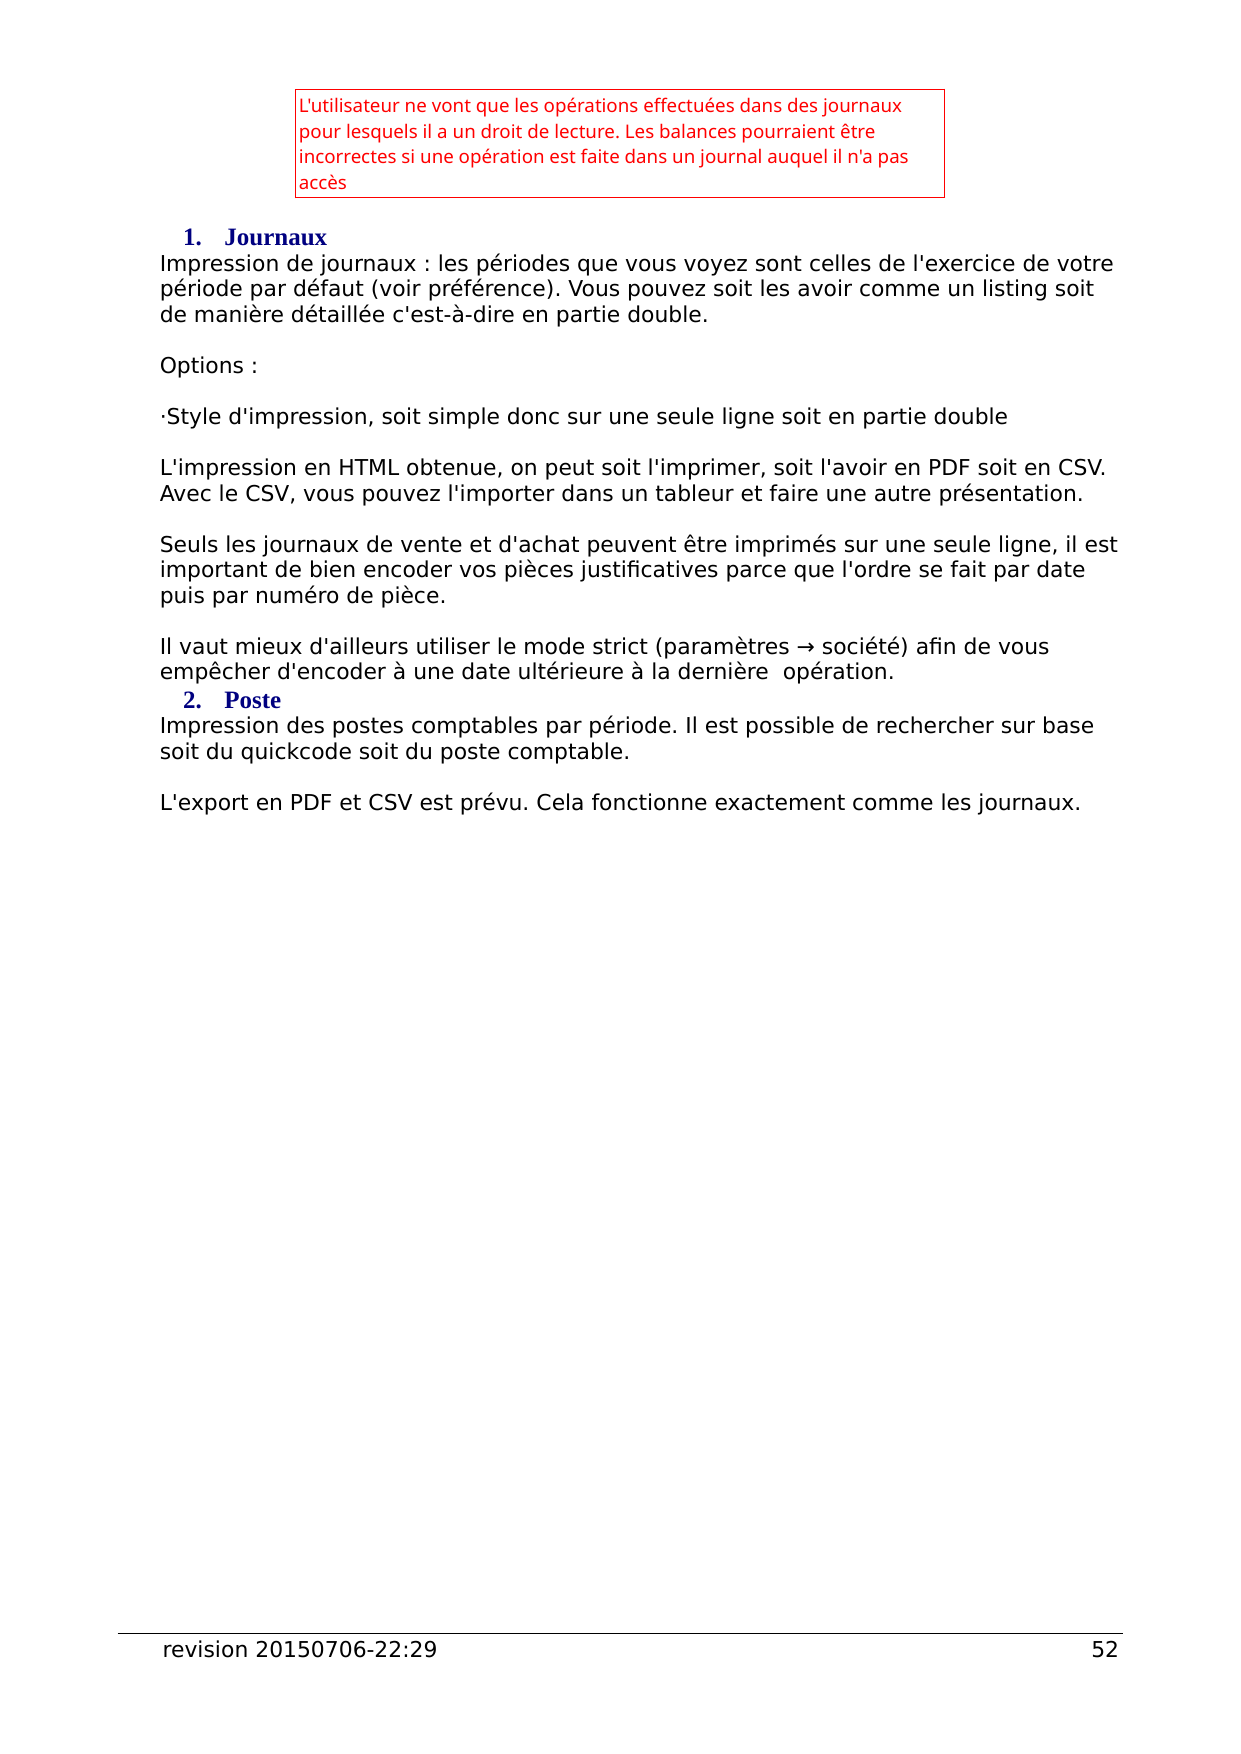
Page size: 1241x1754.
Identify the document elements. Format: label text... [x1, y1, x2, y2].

text Il vaut mieux d'ailleurs utiliser le mode strict (paramètres → société) afin de vous empêcher d'encoder à une date ultérieure à la dernière opération. [159, 634, 1123, 685]
text Impression des postes comptables par période. Il est possible de rechercher sur base soit du quickcode soit du poste comptable. [159, 713, 1123, 764]
text Impression de journaux : les périodes que vous voyez sont celles de l'exercice de votre période par défaut (voir préférence). Vous pouvez soit les avoir comme un listing soit de manière détaillée c'est-à-dire en partie double. [159, 251, 1123, 327]
text L'impression en HTML obtenue, on peut soit l'imprimer, soit l'avoir en PDF soit en CSV. Avec le CSV, vous pouvez l'importer dans un tableur et faire une autre présentation. [159, 455, 1123, 506]
text Seuls les journaux de vente et d'achat peuvent être imprimés sur une seule ligne, il est important de bien encoder vos pièces justificatives parce que l'ordre se fait par date puis par numéro de pièce. [159, 532, 1123, 608]
text L'utilisateur ne vont que les opérations effectuées dans des journaux pour lesquels il a un droit de lecture. Les balances pourraient être incorrectes si une opération est faite dans un journal auquel il n'a pas accès [296, 90, 944, 197]
text Options : [159, 353, 1123, 378]
text L'export en PDF et CSV est prévu. Cela fonctionne exactement comme les journaux. [159, 790, 1123, 816]
text ·Style d'impression, soit simple donc sur une seule ligne soit en partie double [159, 404, 1123, 429]
subtitle Poste [177, 685, 1123, 713]
subtitle Journaux [177, 222, 1123, 251]
